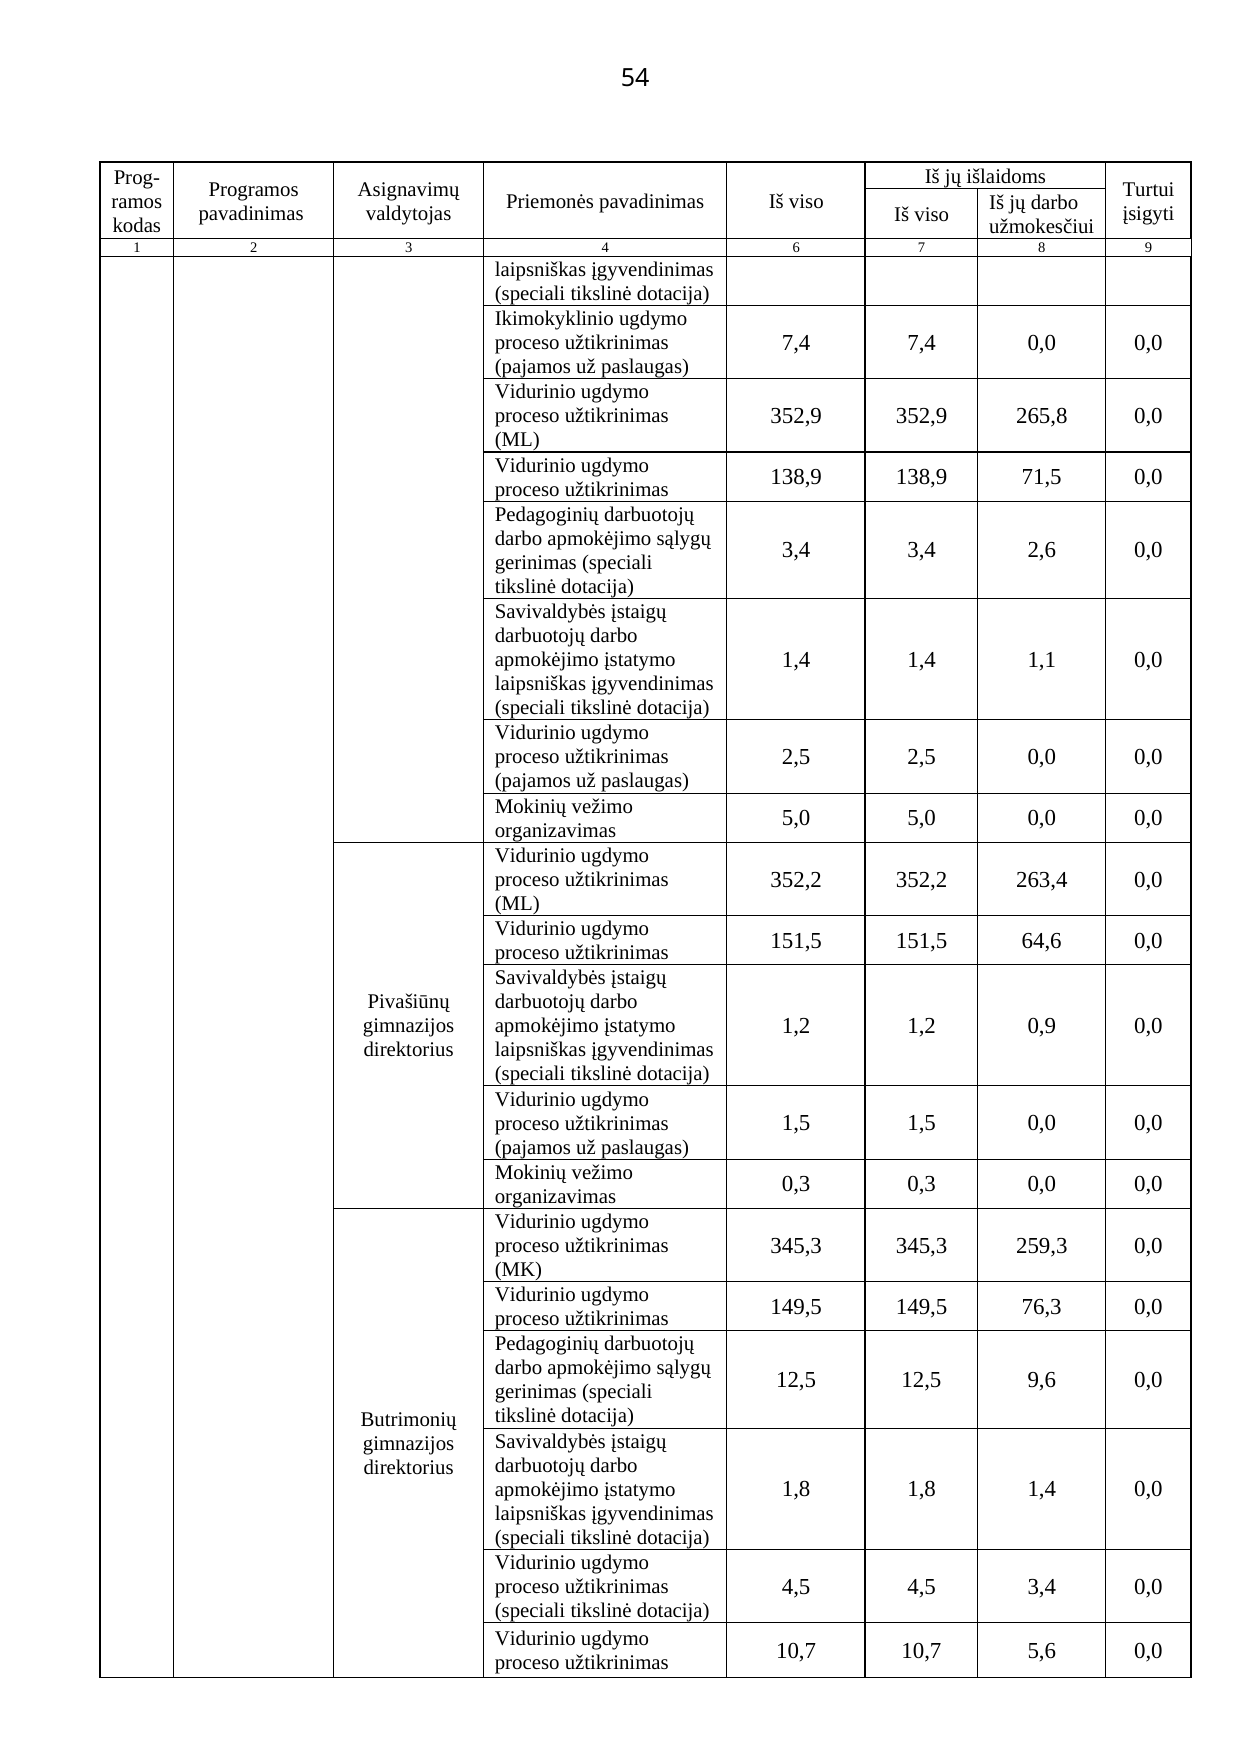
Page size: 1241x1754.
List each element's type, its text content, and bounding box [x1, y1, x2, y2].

table_header Prog-ramos kodas [101, 163, 173, 238]
table_cell 1,5 [866, 1086, 977, 1159]
table_cell 3,4 [866, 502, 977, 598]
table_cell 5,0 [866, 794, 977, 842]
table_cell 7,4 [866, 306, 977, 378]
table_cell 149,5 [866, 1282, 977, 1330]
table_cell [334, 257, 483, 842]
table_cell [866, 257, 977, 305]
table_cell 1,2 [727, 965, 864, 1085]
table_cell Pedagoginių darbuotojų darbo apmokėjimo sąlygų gerinimas (speciali tikslinė dotacija) [484, 502, 726, 598]
table_cell 1,4 [866, 599, 977, 719]
table_cell 0,0 [1106, 916, 1190, 964]
table_cell 263,4 [978, 843, 1105, 915]
table_cell Pivašiūnų gimnazijos direktorius [334, 843, 483, 1208]
table_cell [101, 257, 173, 1677]
table_cell 0,3 [866, 1160, 977, 1208]
table_cell 12,5 [866, 1331, 977, 1427]
table_cell Savivaldybės įstaigų darbuotojų darbo apmokėjimo įstatymo laipsniškas įgyvendinimas (speciali tikslinė dotacija) [484, 1429, 726, 1549]
table_cell 10,7 [727, 1623, 864, 1677]
table_cell Vidurinio ugdymo proceso užtikrinimas (pajamos už paslaugas) [484, 1086, 726, 1159]
table_cell 352,2 [727, 843, 864, 915]
table_cell Ikimokyklinio ugdymo proceso užtikrinimas (pajamos už paslaugas) [484, 306, 726, 378]
table_cell 1,2 [866, 965, 977, 1085]
table_cell 12,5 [727, 1331, 864, 1427]
table_cell Butrimonių gimnazijos direktorius [334, 1209, 483, 1677]
table_cell 1,8 [866, 1429, 977, 1549]
table_cell 3,4 [727, 502, 864, 598]
table_cell 2,5 [866, 720, 977, 792]
table_cell [1106, 257, 1190, 305]
table_cell 149,5 [727, 1282, 864, 1330]
table_cell 0,0 [978, 794, 1105, 842]
table_header Iš viso [727, 163, 864, 238]
table_cell 0,0 [978, 1086, 1105, 1159]
table_cell 3,4 [978, 1550, 1105, 1622]
table_cell Mokinių vežimo organizavimas [484, 794, 726, 842]
table_cell Savivaldybės įstaigų darbuotojų darbo apmokėjimo įstatymo laipsniškas įgyvendinimas (speciali tikslinė dotacija) [484, 599, 726, 719]
table_cell Pedagoginių darbuotojų darbo apmokėjimo sąlygų gerinimas (speciali tikslinė dotacija) [484, 1331, 726, 1427]
table_cell Vidurinio ugdymo proceso užtikrinimas (speciali tikslinė dotacija) [484, 1550, 726, 1622]
table_cell 2,6 [978, 502, 1105, 598]
table_cell 345,3 [866, 1209, 977, 1281]
table_cell 0,0 [1106, 599, 1190, 719]
table_cell 9,6 [978, 1331, 1105, 1427]
table_cell 0,0 [1106, 1160, 1190, 1208]
table_cell 0,0 [1106, 1282, 1190, 1330]
table_cell Iš viso [866, 189, 977, 238]
table_cell [174, 257, 333, 1677]
table_cell 10,7 [866, 1623, 977, 1677]
table_cell Vidurinio ugdymo proceso užtikrinimas [484, 453, 726, 501]
table_cell 76,3 [978, 1282, 1105, 1330]
table_cell laipsniškas įgyvendinimas (speciali tikslinė dotacija) [484, 257, 726, 305]
table_cell 3 [334, 239, 483, 256]
table_cell 138,9 [866, 453, 977, 501]
table_cell 0,0 [978, 1160, 1105, 1208]
table_cell 151,5 [727, 916, 864, 964]
table_cell 259,3 [978, 1209, 1105, 1281]
table_cell [727, 257, 864, 305]
table_cell 0,0 [1106, 1550, 1190, 1622]
table_cell 64,6 [978, 916, 1105, 964]
table_cell 7 [866, 239, 977, 256]
table_cell 345,3 [727, 1209, 864, 1281]
table_cell 7,4 [727, 306, 864, 378]
table_cell 0,9 [978, 965, 1105, 1085]
table_cell 8 [978, 239, 1105, 256]
table_cell 0,0 [1106, 720, 1190, 792]
table_cell 2,5 [727, 720, 864, 792]
table_header Asignavimų valdytojas [334, 163, 483, 238]
table_cell 1,8 [727, 1429, 864, 1549]
table_cell 0,0 [1106, 453, 1190, 501]
table_cell 0,0 [978, 306, 1105, 378]
table_header Iš jų išlaidoms [866, 163, 1105, 188]
table_cell 1 [101, 239, 173, 256]
table_cell 4,5 [866, 1550, 977, 1622]
table_cell 138,9 [727, 453, 864, 501]
table_cell 0,0 [1106, 306, 1190, 378]
table_cell 0,0 [1106, 1623, 1190, 1677]
table_cell 352,9 [866, 379, 977, 451]
table_cell 0,0 [978, 720, 1105, 792]
table_cell 0,0 [1106, 379, 1190, 451]
table_cell Vidurinio ugdymo proceso užtikrinimas [484, 1282, 726, 1330]
table_cell Vidurinio ugdymo proceso užtikrinimas (ML) [484, 379, 726, 451]
table_cell 0,3 [727, 1160, 864, 1208]
table_cell 0,0 [1106, 1331, 1190, 1427]
table_cell 352,2 [866, 843, 977, 915]
table_cell 0,0 [1106, 843, 1190, 915]
table_cell 4 [484, 239, 726, 256]
table_cell 1,1 [978, 599, 1105, 719]
table_cell 6 [727, 239, 864, 256]
table_cell Vidurinio ugdymo proceso užtikrinimas (pajamos už paslaugas) [484, 720, 726, 792]
table_cell 0,0 [1106, 794, 1190, 842]
table_cell 0,0 [1106, 502, 1190, 598]
table_cell Savivaldybės įstaigų darbuotojų darbo apmokėjimo įstatymo laipsniškas įgyvendinimas (speciali tikslinė dotacija) [484, 965, 726, 1085]
table_cell Vidurinio ugdymo proceso užtikrinimas (MK) [484, 1209, 726, 1281]
table_cell Iš jų darbo užmokesčiui [978, 189, 1105, 238]
table_cell 0,0 [1106, 1429, 1190, 1549]
table_cell Vidurinio ugdymo proceso užtikrinimas (ML) [484, 843, 726, 915]
table_header Turtui įsigyti [1106, 163, 1190, 238]
table_cell Vidurinio ugdymo proceso užtikrinimas [484, 916, 726, 964]
table_cell Vidurinio ugdymo proceso užtikrinimas [484, 1623, 726, 1677]
table_cell [978, 257, 1105, 305]
table_cell 5,6 [978, 1623, 1105, 1677]
table_cell 71,5 [978, 453, 1105, 501]
table_cell 151,5 [866, 916, 977, 964]
table_cell 352,9 [727, 379, 864, 451]
table_cell 0,0 [1106, 965, 1190, 1085]
table_cell 9 [1106, 239, 1191, 256]
table_cell 0,0 [1106, 1086, 1190, 1159]
table_cell 4,5 [727, 1550, 864, 1622]
table_cell 2 [174, 239, 333, 256]
table_cell 1,4 [727, 599, 864, 719]
table_cell 1,5 [727, 1086, 864, 1159]
table_header Priemonės pavadinimas [484, 163, 726, 238]
table_header Programos pavadinimas [174, 163, 333, 238]
table_cell 265,8 [978, 379, 1105, 451]
table_cell Mokinių vežimo organizavimas [484, 1160, 726, 1208]
table_cell 1,4 [978, 1429, 1105, 1549]
table_cell 5,0 [727, 794, 864, 842]
table_cell 0,0 [1106, 1209, 1190, 1281]
